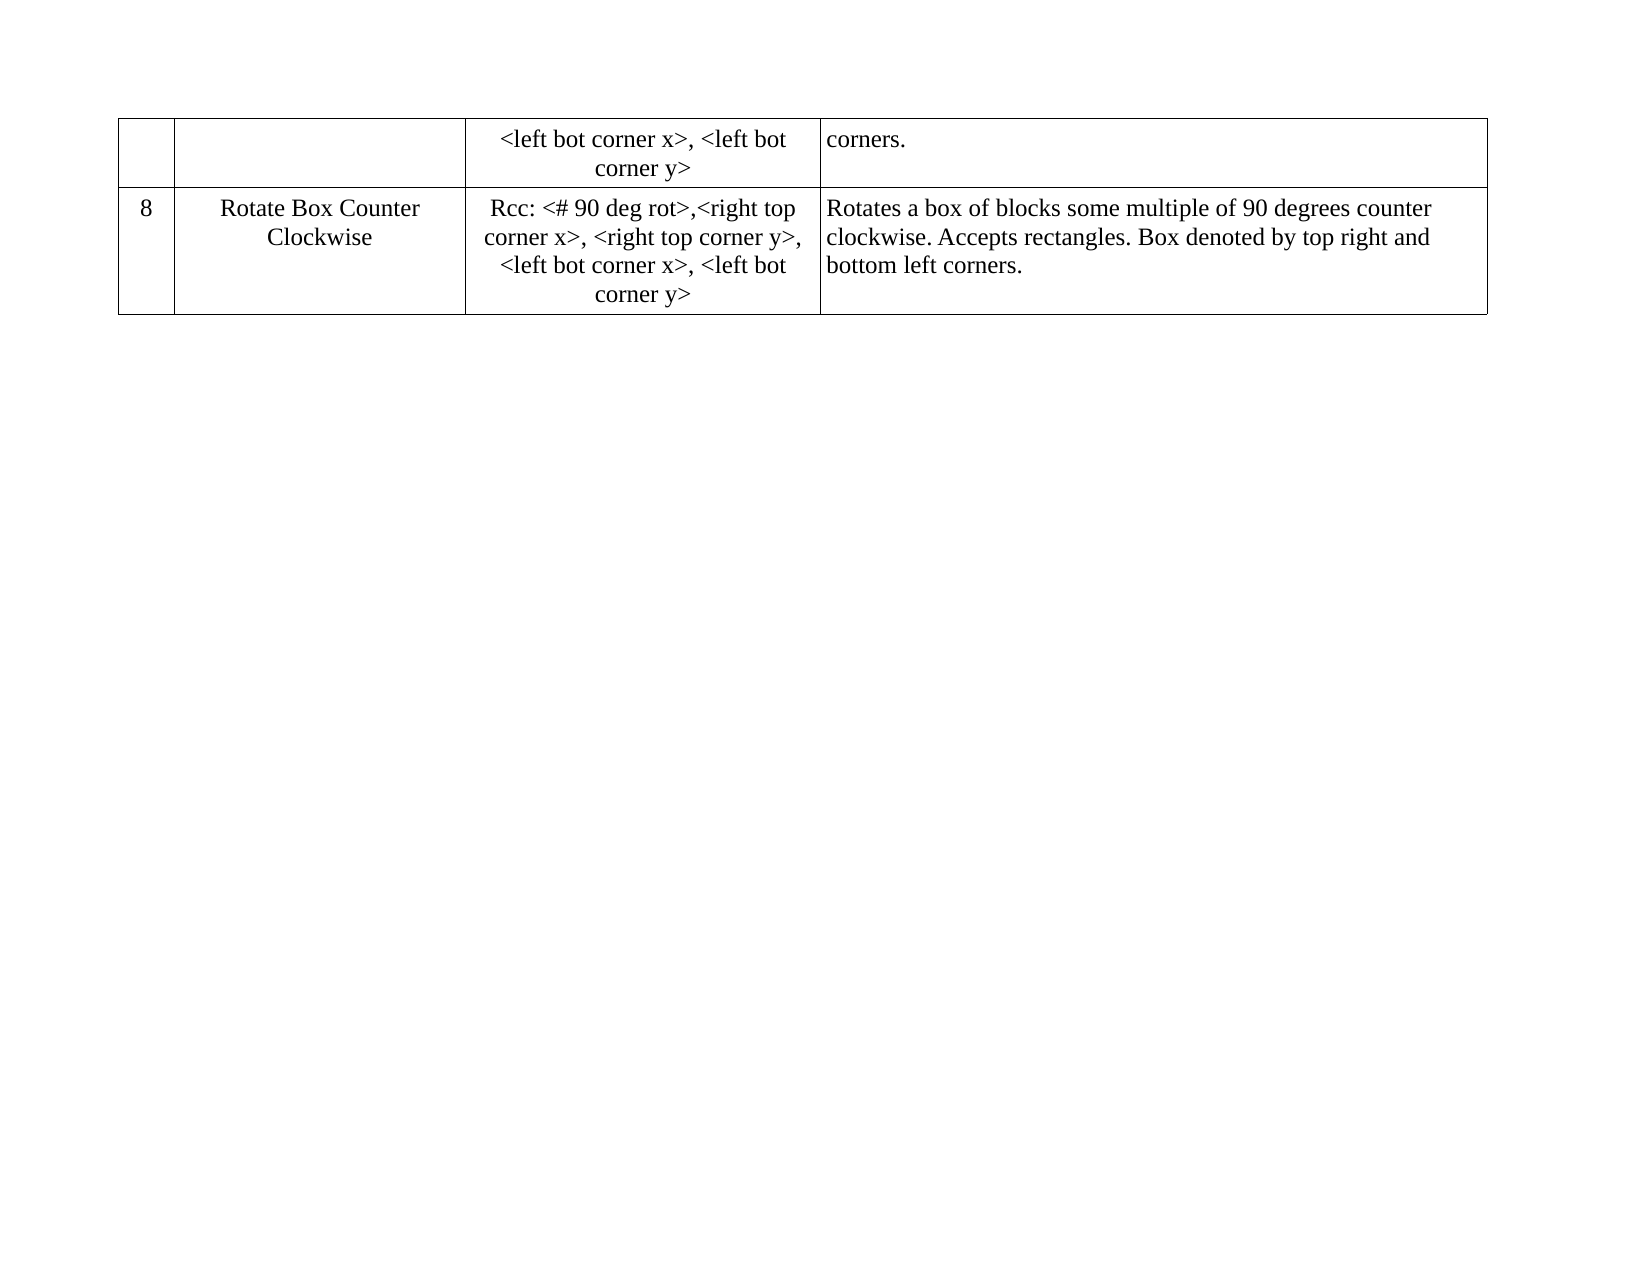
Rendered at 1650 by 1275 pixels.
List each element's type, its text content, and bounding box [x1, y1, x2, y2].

table_cell [119, 119, 174, 187]
table_cell Rotates a box of blocks some multiple of 90 degrees counter clockwise. Accepts rectangles. Box denoted by top right and bottom left corners. [821, 188, 1487, 314]
table_cell corners. [821, 119, 1487, 187]
table_cell [175, 119, 465, 187]
table_cell Rcc: <# 90 deg rot>,<right top corner x>, <right top corner y>, <left bot corner x>, <left bot corner y> [466, 188, 820, 314]
table_cell 8 [119, 188, 174, 314]
table_cell Rotate Box Counter Clockwise [175, 188, 465, 314]
table_cell <left bot corner x>, <left bot corner y> [466, 119, 820, 187]
